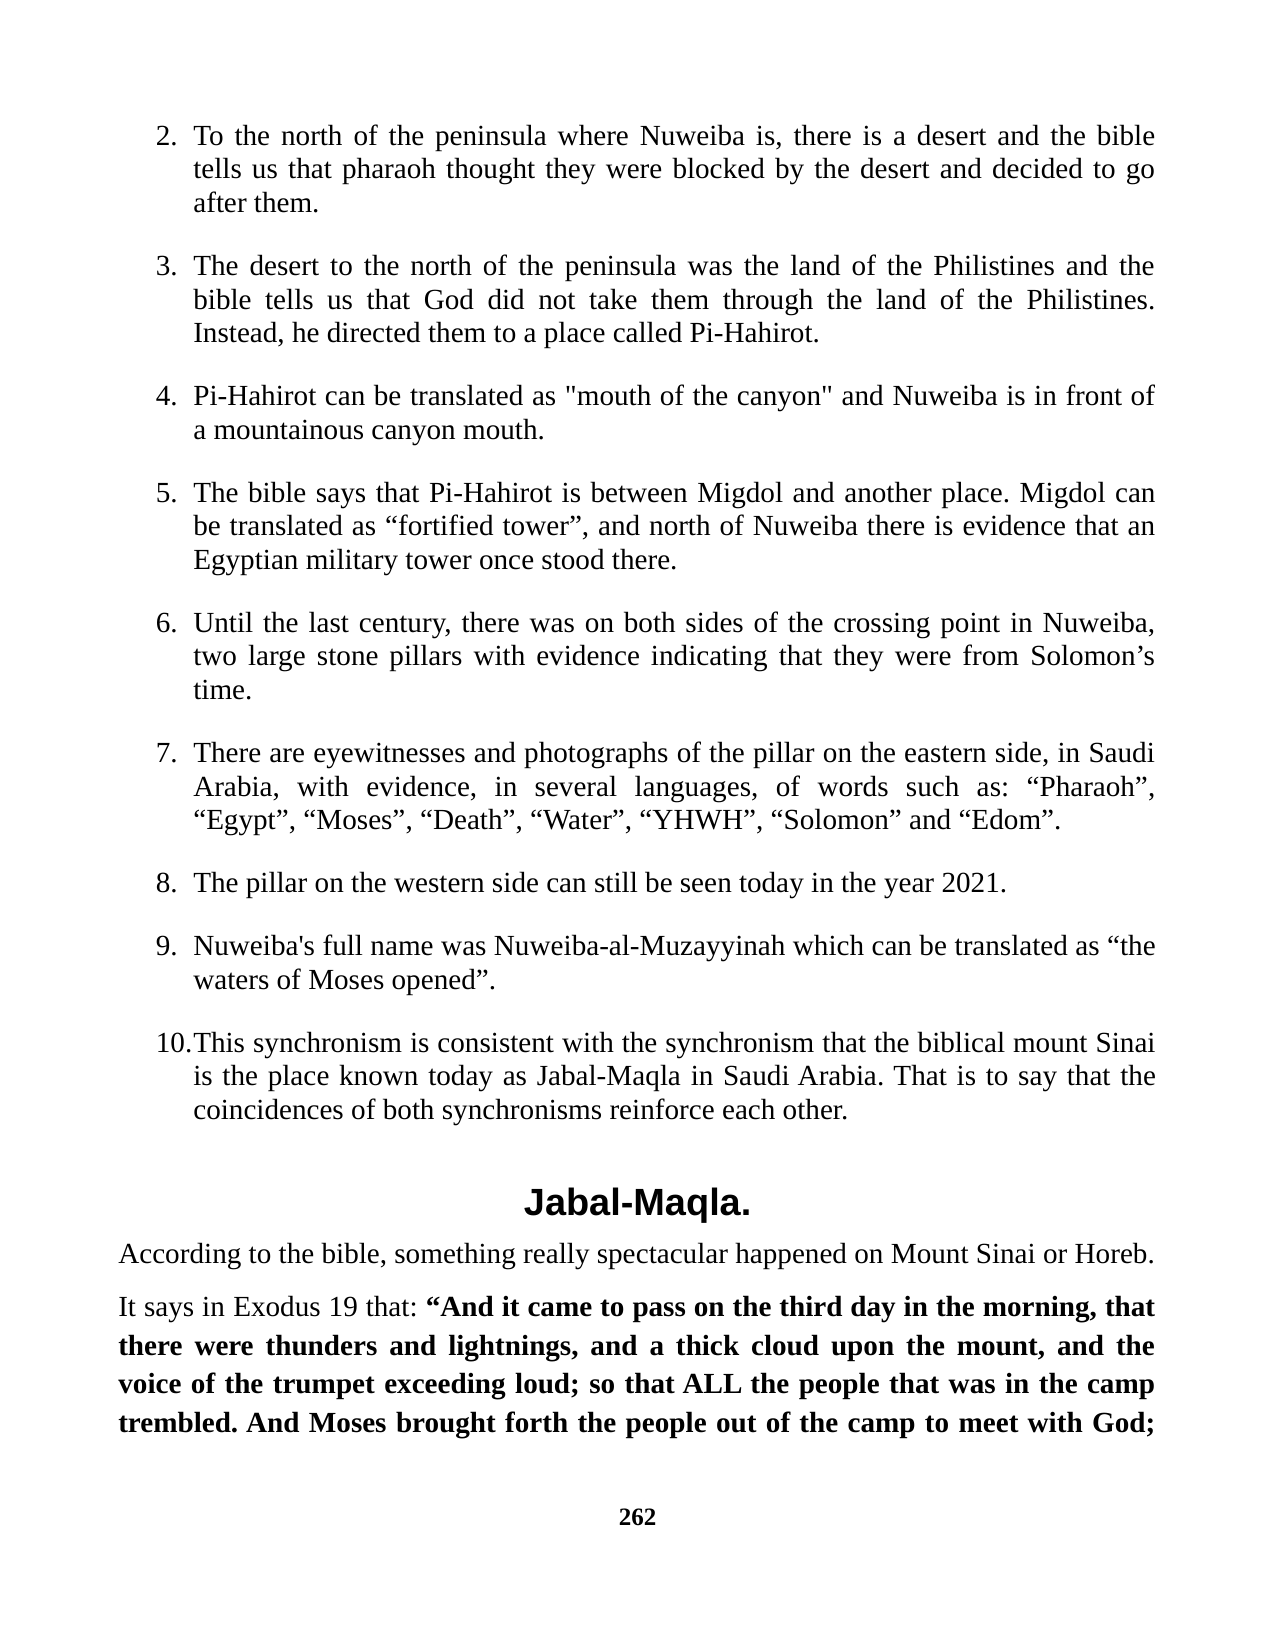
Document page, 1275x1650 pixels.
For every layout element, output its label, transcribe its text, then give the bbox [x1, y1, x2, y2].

list Nuweiba's full name was Nuweiba-al-Muzayyinah which can be translated as “the waters of Moses opened”. [156, 928, 1157, 995]
list To the north of the peninsula where Nuweiba is, there is a desert and the bible tells us that pharaoh thought they were blocked by the desert and decided to go after them. [156, 118, 1157, 219]
list Pi-Hahirot can be translated as "mouth of the canyon" and Nuweiba is in front of a mountainous canyon mouth. [156, 378, 1157, 445]
list Until the last century, there was on both sides of the crossing point in Nuweiba, two large stone pillars with evidence indicating that they were from Solomon’s time. [156, 605, 1157, 706]
list The bible says that Pi-Hahirot is between Migdol and another place. Migdol can be translated as “fortified tower”, and north of Nuweiba there is evidence that an Egyptian military tower once stood there. [156, 475, 1157, 576]
list The pillar on the western side can still be seen today in the year 2021. [156, 865, 1157, 899]
list This synchronism is consistent with the synchronism that the biblical mount Sinai is the place known today as Jabal-Maqla in Saudi Arabia. That is to say that the coincidences of both synchronisms reinforce each other. [156, 1025, 1157, 1125]
list The desert to the north of the peninsula was the land of the Philistines and the bible tells us that God did not take them through the land of the Philistines. Instead, he directed them to a place called Pi-Hahirot. [156, 248, 1157, 349]
list There are eyewitnesses and photographs of the pillar on the eastern side, in Saudi Arabia, with evidence, in several languages, of words such as: “Pharaoh”, “Egypt”, “Moses”, “Death”, “Water”, “YHWH”, “Solomon” and “Edom”. [156, 735, 1157, 836]
text It says in Exodus 19 that: “And it came to pass on the third day in the morning, that there were thunders and lightnings, and a thick cloud upon the mount, and the voice of the trumpet exceeding loud; so that ALL the people that was in the camp trembled. And Moses brought forth the people out of the camp to meet with God; [118, 1289, 1157, 1438]
subtitle Jabal-Maqla. [118, 1180, 1157, 1223]
text According to the bible, something really spectacular happened on Mount Sinai or Horeb. [118, 1236, 1157, 1269]
